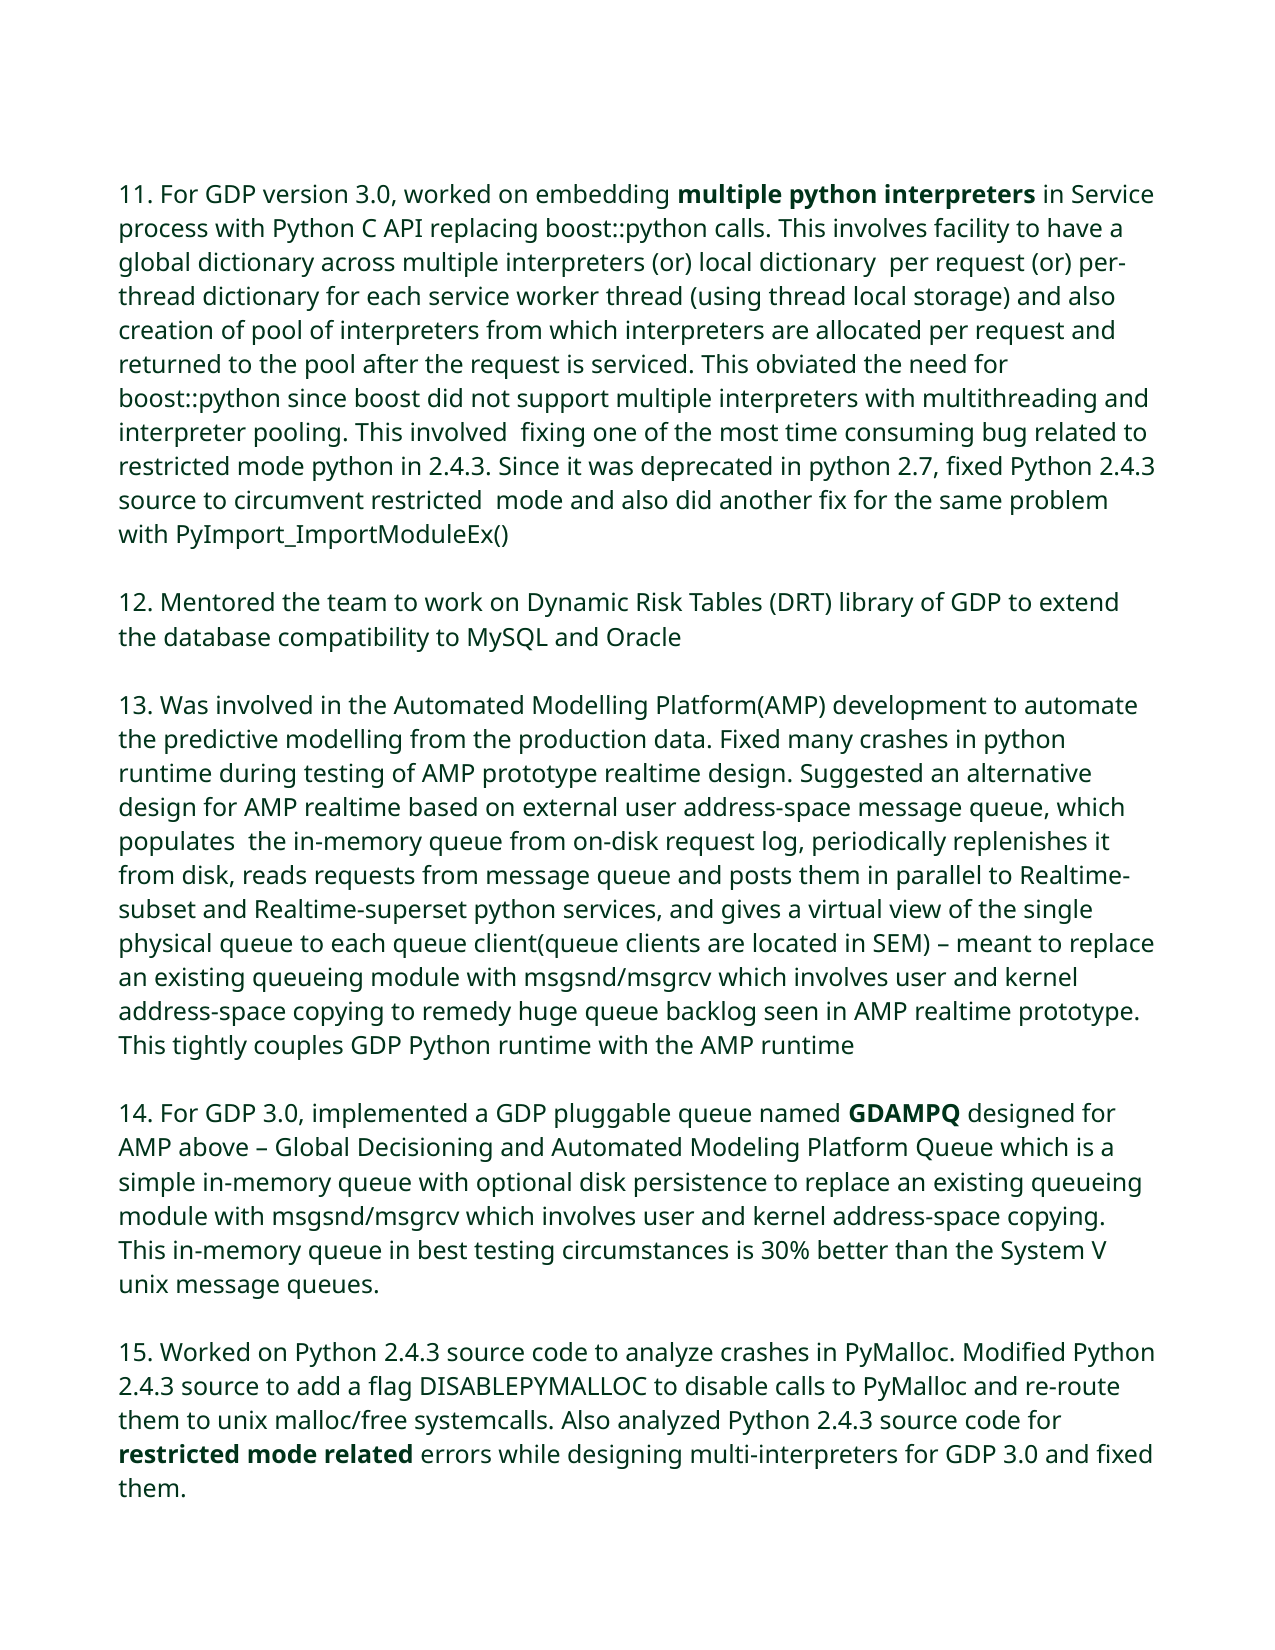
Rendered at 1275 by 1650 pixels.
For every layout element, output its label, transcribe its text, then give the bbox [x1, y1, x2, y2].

text 14. For GDP 3.0, implemented a GDP pluggable queue named GDAMPQ designed for AMP above – Global Decisioning and Automated Modeling Platform Queue which is a simple in-memory queue with optional disk persistence to replace an existing queueing module with msgsnd/msgrcv which involves user and kernel address-space copying. This in-memory queue in best testing circumstances is 30% better than the System V unix message queues. [118, 1096, 1157, 1300]
text 12. Mentored the team to work on Dynamic Risk Tables (DRT) library of GDP to extend the database compatibility to MySQL and Oracle [118, 585, 1157, 653]
text 15. Worked on Python 2.4.3 source code to analyze crashes in PyMalloc. Modified Python 2.4.3 source to add a flag DISABLEPYMALLOC to disable calls to PyMalloc and re-route them to unix malloc/free systemcalls. Also analyzed Python 2.4.3 source code for restricted mode related errors while designing multi-interpreters for GDP 3.0 and fixed them. [118, 1334, 1157, 1505]
text 13. Was involved in the Automated Modelling Platform(AMP) development to automate the predictive modelling from the production data. Fixed many crashes in python runtime during testing of AMP prototype realtime design. Suggested an alternative design for AMP realtime based on external user address-space message queue, which populates the in-memory queue from on-disk request log, periodically replenishes it from disk, reads requests from message queue and posts them in parallel to Realtime-subset and Realtime-superset python services, and gives a virtual view of the single physical queue to each queue client(queue clients are located in SEM) – meant to replace an existing queueing module with msgsnd/msgrcv which involves user and kernel address-space copying to remedy huge queue backlog seen in AMP realtime prototype. This tightly couples GDP Python runtime with the AMP runtime [118, 687, 1157, 1062]
text 11. For GDP version 3.0, worked on embedding multiple python interpreters in Service process with Python C API replacing boost::python calls. This involves facility to have a global dictionary across multiple interpreters (or) local dictionary per request (or) per-thread dictionary for each service worker thread (using thread local storage) and also creation of pool of interpreters from which interpreters are allocated per request and returned to the pool after the request is serviced. This obviated the need for boost::python since boost did not support multiple interpreters with multithreading and interpreter pooling. This involved fixing one of the most time consuming bug related to restricted mode python in 2.4.3. Since it was deprecated in python 2.7, fixed Python 2.4.3 source to circumvent restricted mode and also did another fix for the same problem with PyImport_ImportModuleEx() [118, 176, 1157, 551]
